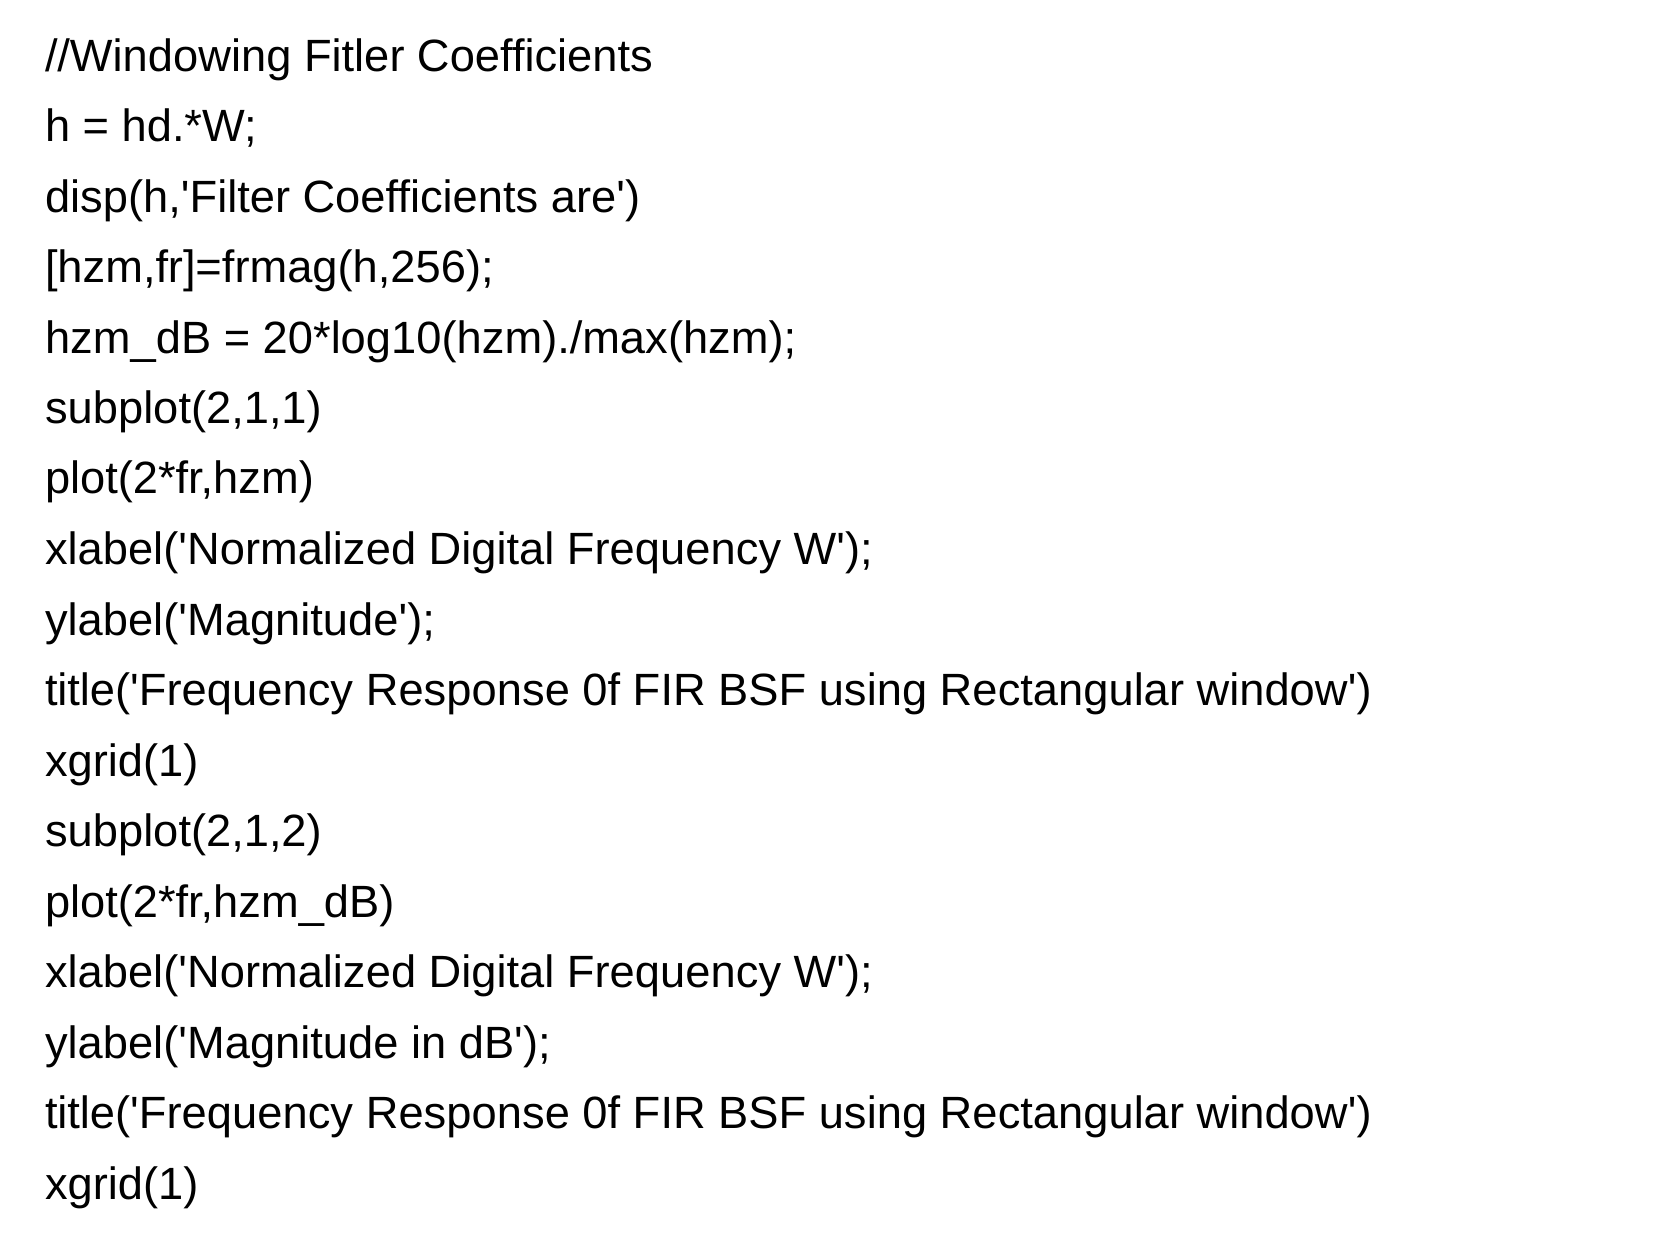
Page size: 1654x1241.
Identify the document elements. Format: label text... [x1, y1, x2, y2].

list //Windowing Fitler Coefficients h = hd.*W; disp(h,'Filter Coefficients are') [hzm,fr]=frmag(h,256); hzm_dB = 20*log10(hzm)./max(hzm); subplot(2,1,1) plot(2*fr,hzm) xlabel('Normalized Digital Frequency W'); ylabel('Magnitude'); title('Frequency Response 0f FIR BSF using Rectangular window') xgrid(1) subplot(2,1,2) plot(2*fr,hzm_dB) xlabel('Normalized Digital Frequency W'); ylabel('Magnitude in dB'); title('Frequency Response 0f FIR BSF using Rectangular window') xgrid(1) [45, 30, 1621, 1216]
